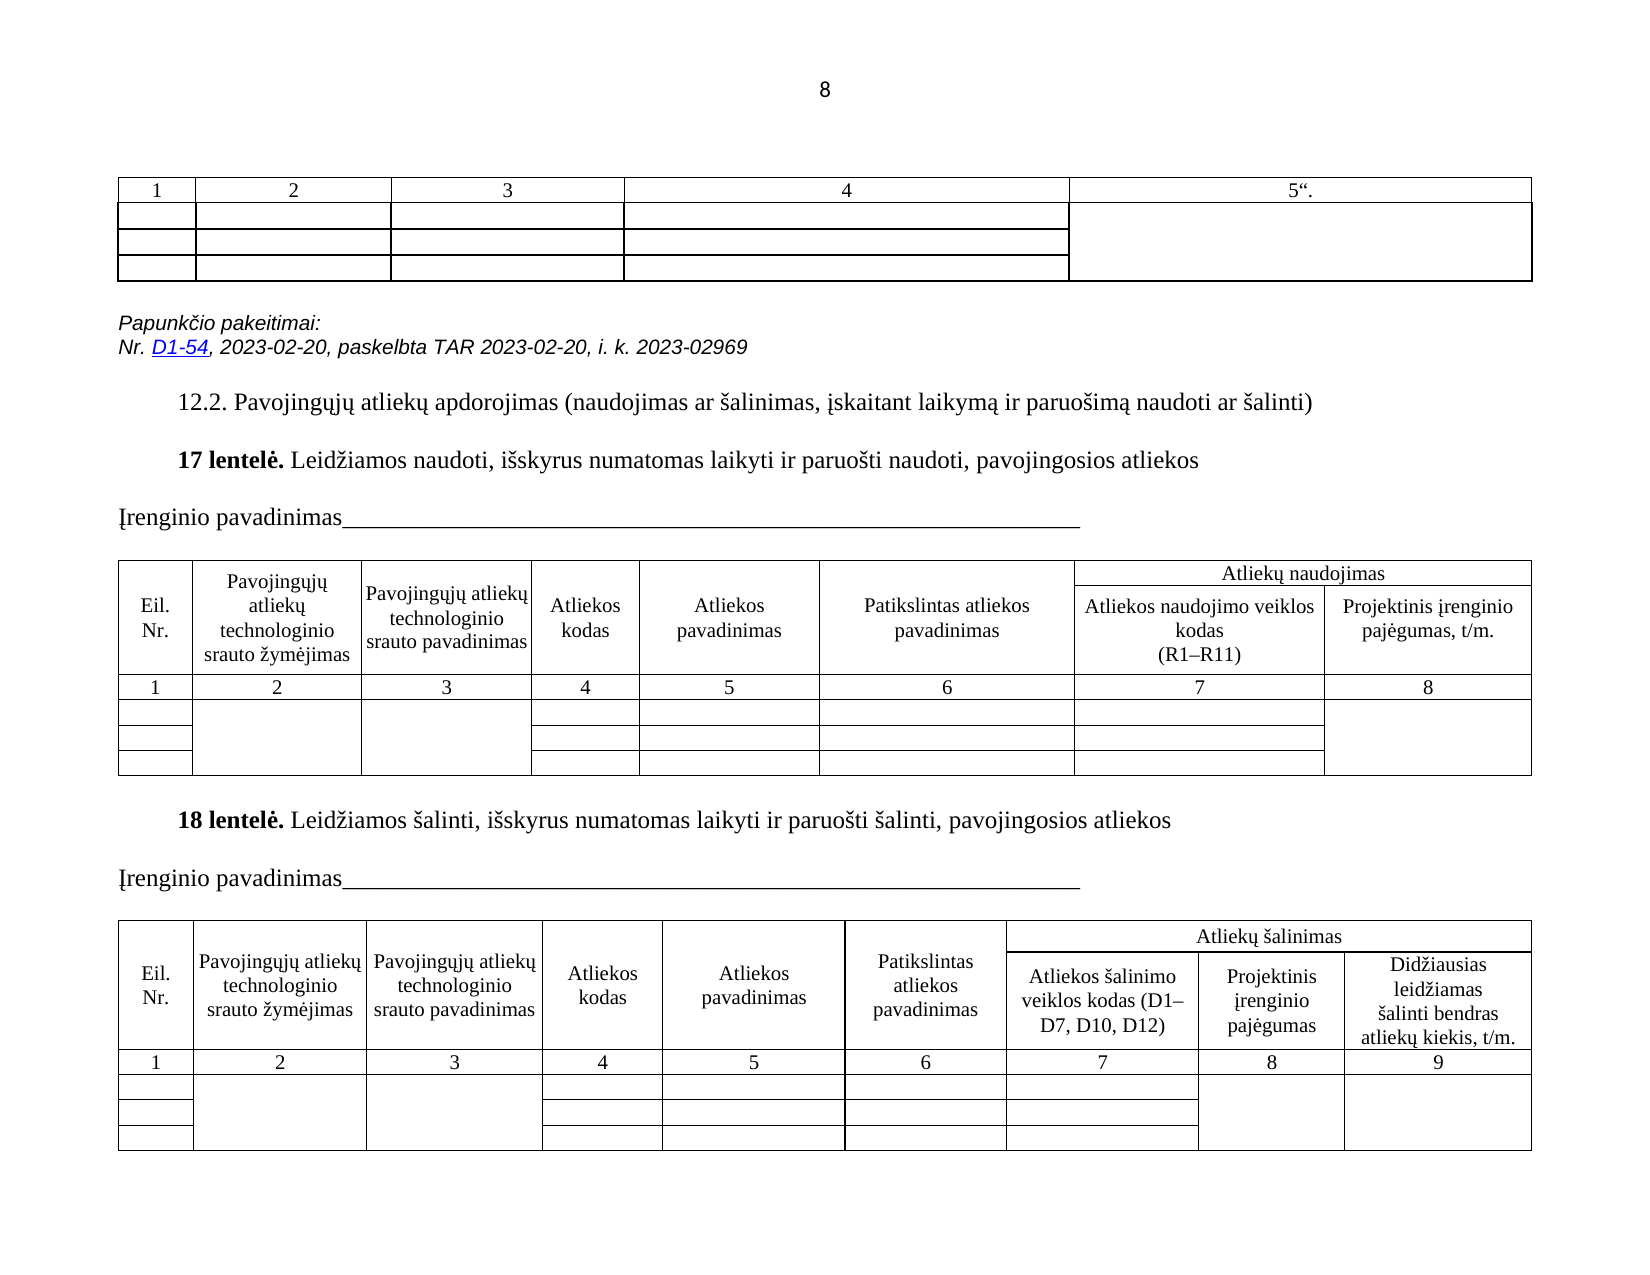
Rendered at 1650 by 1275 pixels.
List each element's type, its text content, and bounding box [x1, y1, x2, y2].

table_cell [663, 1100, 844, 1124]
table_cell [119, 1126, 193, 1150]
table_header Atliekos kodas [532, 561, 639, 674]
table_cell [846, 1100, 1006, 1124]
table_cell [119, 203, 195, 228]
table_cell [846, 1126, 1006, 1150]
table_cell [625, 256, 1068, 280]
table_cell [362, 700, 531, 775]
table_cell [663, 1126, 844, 1150]
text 17 lentelė. Leidžiamos naudoti, išskyrus numatomas laikyti ir paruošti naudoti, pavojingosios atliekos [118, 445, 1532, 474]
table_cell [1345, 1075, 1531, 1150]
table_cell Projektinis įrenginio pajėgumas [1199, 953, 1344, 1049]
table_cell [1075, 726, 1324, 750]
table_cell [640, 726, 819, 750]
table_cell [543, 1126, 662, 1150]
table_cell 7 [1007, 1050, 1198, 1074]
table_cell [1007, 1075, 1198, 1099]
table_cell [119, 230, 195, 254]
table_cell [640, 700, 819, 725]
table_cell [392, 203, 623, 228]
table_cell 6 [820, 675, 1074, 699]
table_cell [119, 726, 192, 750]
table_header Atliekos pavadinimas [640, 561, 819, 674]
table_cell 2 [196, 178, 391, 202]
table_cell 9 [1345, 1050, 1531, 1074]
table_cell [367, 1075, 542, 1150]
table_cell [663, 1075, 844, 1099]
table_cell 5 [663, 1050, 844, 1074]
table_cell [119, 1100, 193, 1124]
text Nr. D1-54, 2023-02-20, paskelbta TAR 2023-02-20, i. k. 2023-02969 [118, 335, 1532, 359]
table_cell [625, 203, 1068, 228]
table_cell Didžiausias leidžiamas šalinti bendras atliekų kiekis, t/m. [1345, 953, 1531, 1049]
table_cell 2 [193, 675, 361, 699]
table_cell [820, 726, 1074, 750]
table_cell [820, 751, 1074, 775]
table_cell [820, 700, 1074, 725]
table_header Eil. Nr. [119, 921, 193, 1049]
text 18 lentelė. Leidžiamos šalinti, išskyrus numatomas laikyti ir paruošti šalinti, pavojingosios atliekos [118, 805, 1532, 834]
table_cell [197, 256, 390, 280]
table_cell [1199, 1075, 1344, 1150]
table_header Pavojingųjų atliekų technologinio srauto žymėjimas [193, 561, 361, 674]
table_cell 8 [1325, 675, 1531, 699]
table_header Atliekų šalinimas [1007, 921, 1531, 951]
table_cell Atliekos naudojimo veiklos kodas (R1–R11) [1075, 586, 1324, 674]
table_cell [197, 230, 390, 254]
table_cell [846, 1075, 1006, 1099]
table_cell [640, 751, 819, 775]
table_cell 8 [1199, 1050, 1344, 1074]
table_cell [119, 751, 192, 775]
table_cell 2 [194, 1050, 366, 1074]
table_cell 7 [1075, 675, 1324, 699]
table_header Atliekos pavadinimas [663, 921, 844, 1049]
table_cell [1075, 751, 1324, 775]
table_cell 5 [640, 675, 819, 699]
table_header Pavojingųjų atliekų technologinio srauto žymėjimas [194, 921, 366, 1049]
table_cell [197, 203, 390, 228]
table_cell 1 [119, 1050, 193, 1074]
table_cell 4 [532, 675, 639, 699]
table_cell 6 [846, 1050, 1006, 1074]
table_cell 1 [119, 675, 192, 699]
table_header Eil. Nr. [119, 561, 192, 674]
table_cell [119, 700, 192, 725]
table_cell [532, 726, 639, 750]
text Įrenginio pavadinimas [118, 502, 1532, 531]
table_cell 3 [392, 178, 624, 202]
table_cell [543, 1075, 662, 1099]
table_cell [1007, 1100, 1198, 1124]
text Įrenginio pavadinimas [118, 863, 1532, 891]
table_cell [1325, 700, 1531, 775]
table_cell [1007, 1126, 1198, 1150]
table_cell [194, 1075, 366, 1150]
table_cell [1075, 700, 1324, 725]
table_header Patikslintas atliekos pavadinimas [820, 561, 1074, 674]
table_header Atliekų naudojimas [1075, 561, 1531, 585]
table_cell Atliekos šalinimo veiklos kodas (D1–D7, D10, D12) [1007, 953, 1198, 1049]
table_header Pavojingųjų atliekų technologinio srauto pavadinimas [367, 921, 542, 1049]
table_cell 4 [625, 178, 1069, 202]
table_cell [532, 751, 639, 775]
table_cell 5“. [1070, 178, 1531, 202]
text Papunkčio pakeitimai: [118, 311, 1532, 335]
table_header Patikslintas atliekos pavadinimas [846, 921, 1006, 1049]
table_cell 3 [362, 675, 531, 699]
text 12.2. Pavojingųjų atliekų apdorojimas (naudojimas ar šalinimas, įskaitant laikymą ir paruošimą naudoti ar šalinti) [118, 387, 1532, 416]
table_cell 4 [543, 1050, 662, 1074]
table_cell [119, 256, 195, 280]
table_cell [532, 700, 639, 725]
table_cell [392, 256, 623, 280]
table_header Pavojingųjų atliekų technologinio srauto pavadinimas [362, 561, 531, 674]
table_cell [625, 230, 1068, 254]
table_cell 3 [367, 1050, 542, 1074]
table_cell [193, 700, 361, 775]
table_cell Projektinis įrenginio pajėgumas, t/m. [1325, 586, 1531, 674]
table_cell 1 [119, 178, 195, 202]
table_header Atliekos kodas [543, 921, 662, 1049]
table_cell [1070, 203, 1531, 280]
table_cell [543, 1100, 662, 1124]
table_cell [119, 1075, 193, 1099]
table_cell [392, 230, 623, 254]
